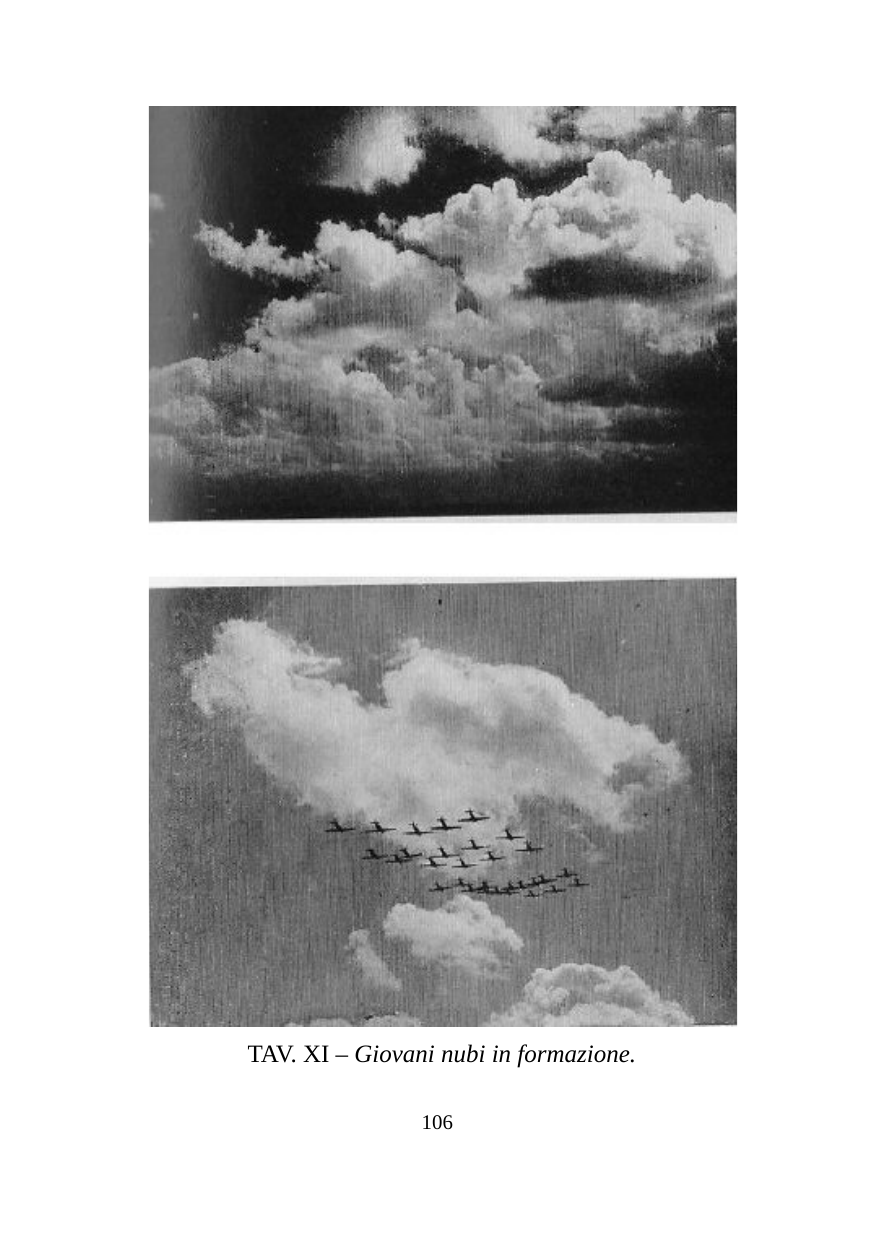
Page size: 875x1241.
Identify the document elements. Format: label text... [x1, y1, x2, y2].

text TAV. XI – Giovani nubi in formazione. [118, 1027, 768, 1067]
picture [148, 106, 738, 1027]
